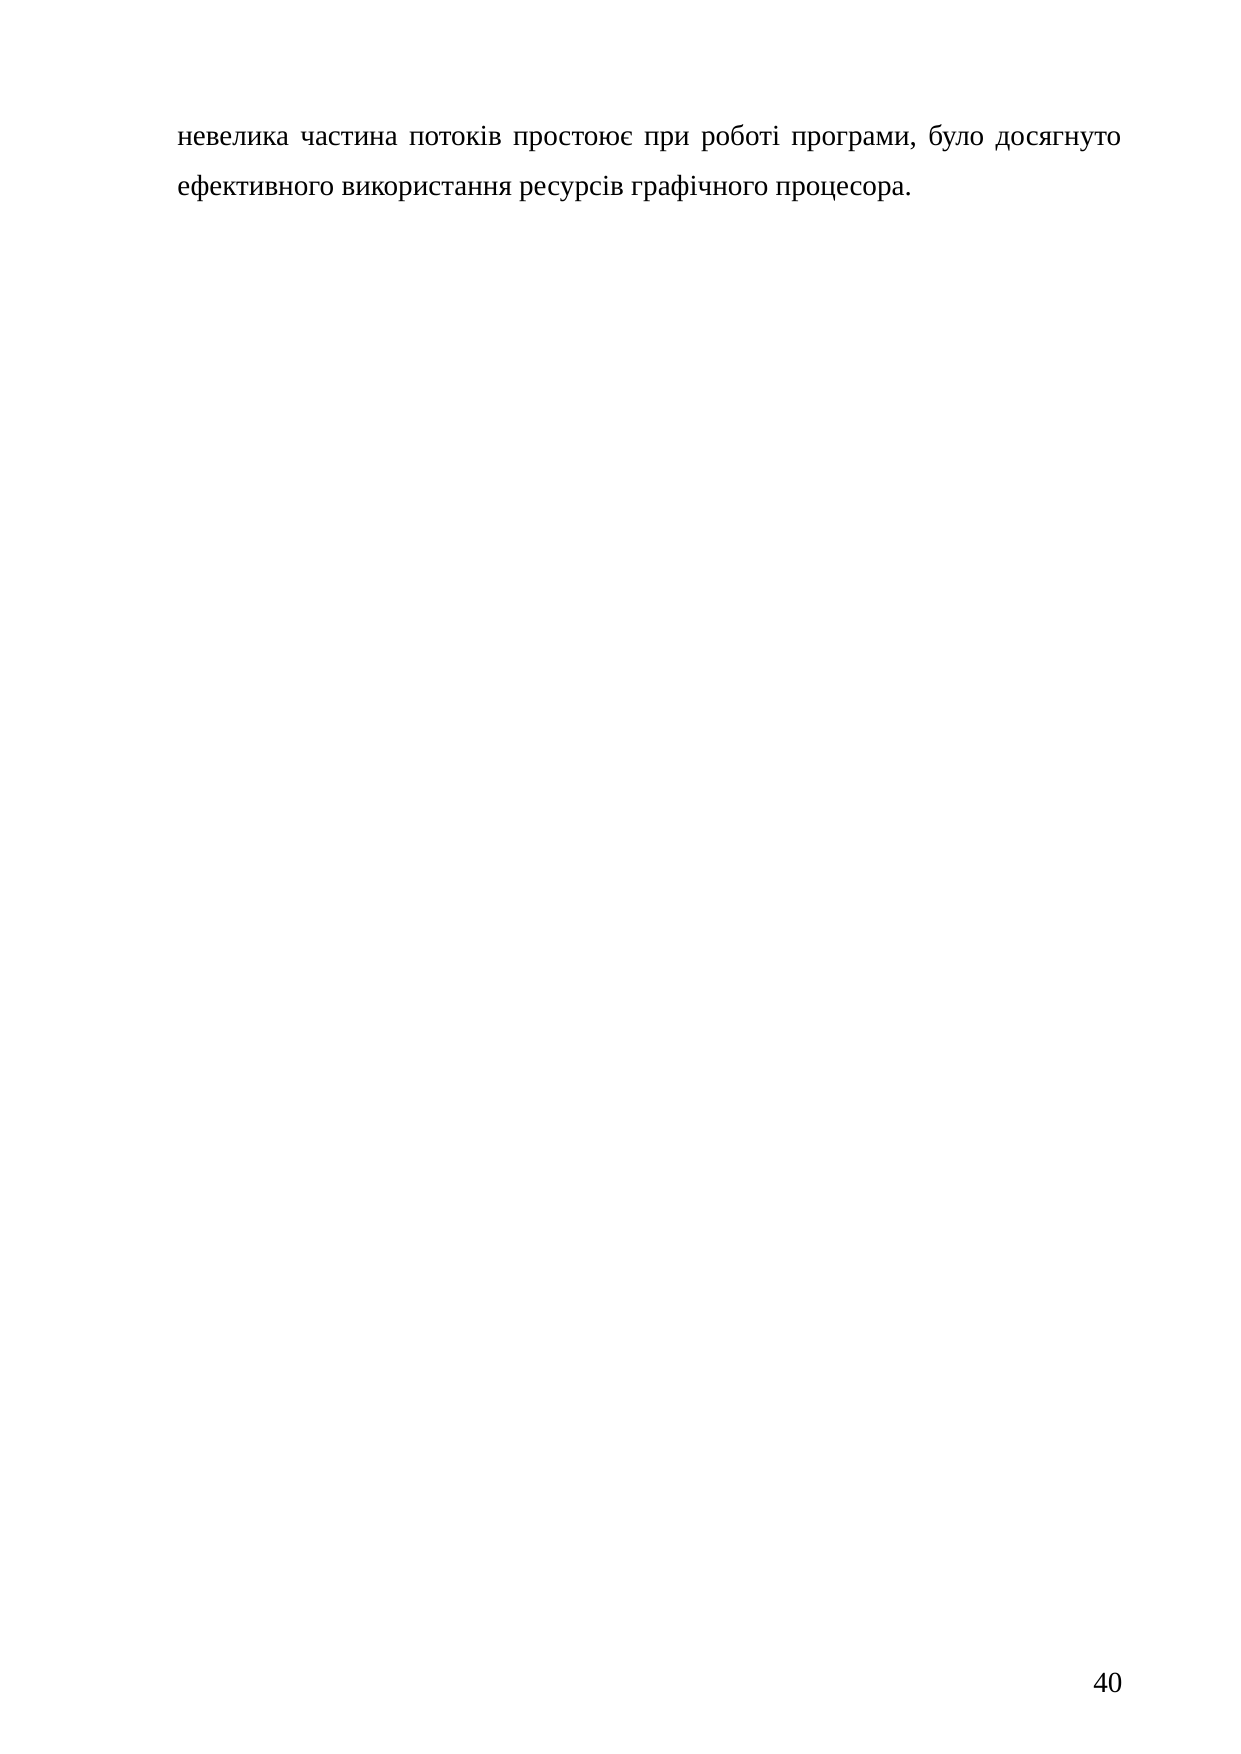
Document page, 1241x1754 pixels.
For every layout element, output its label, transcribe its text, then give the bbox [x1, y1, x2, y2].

text невелика частина потоків простоює при роботі програми, було досягнуто ефективного використання ресурсів графічного процесора. [177, 118, 1122, 202]
